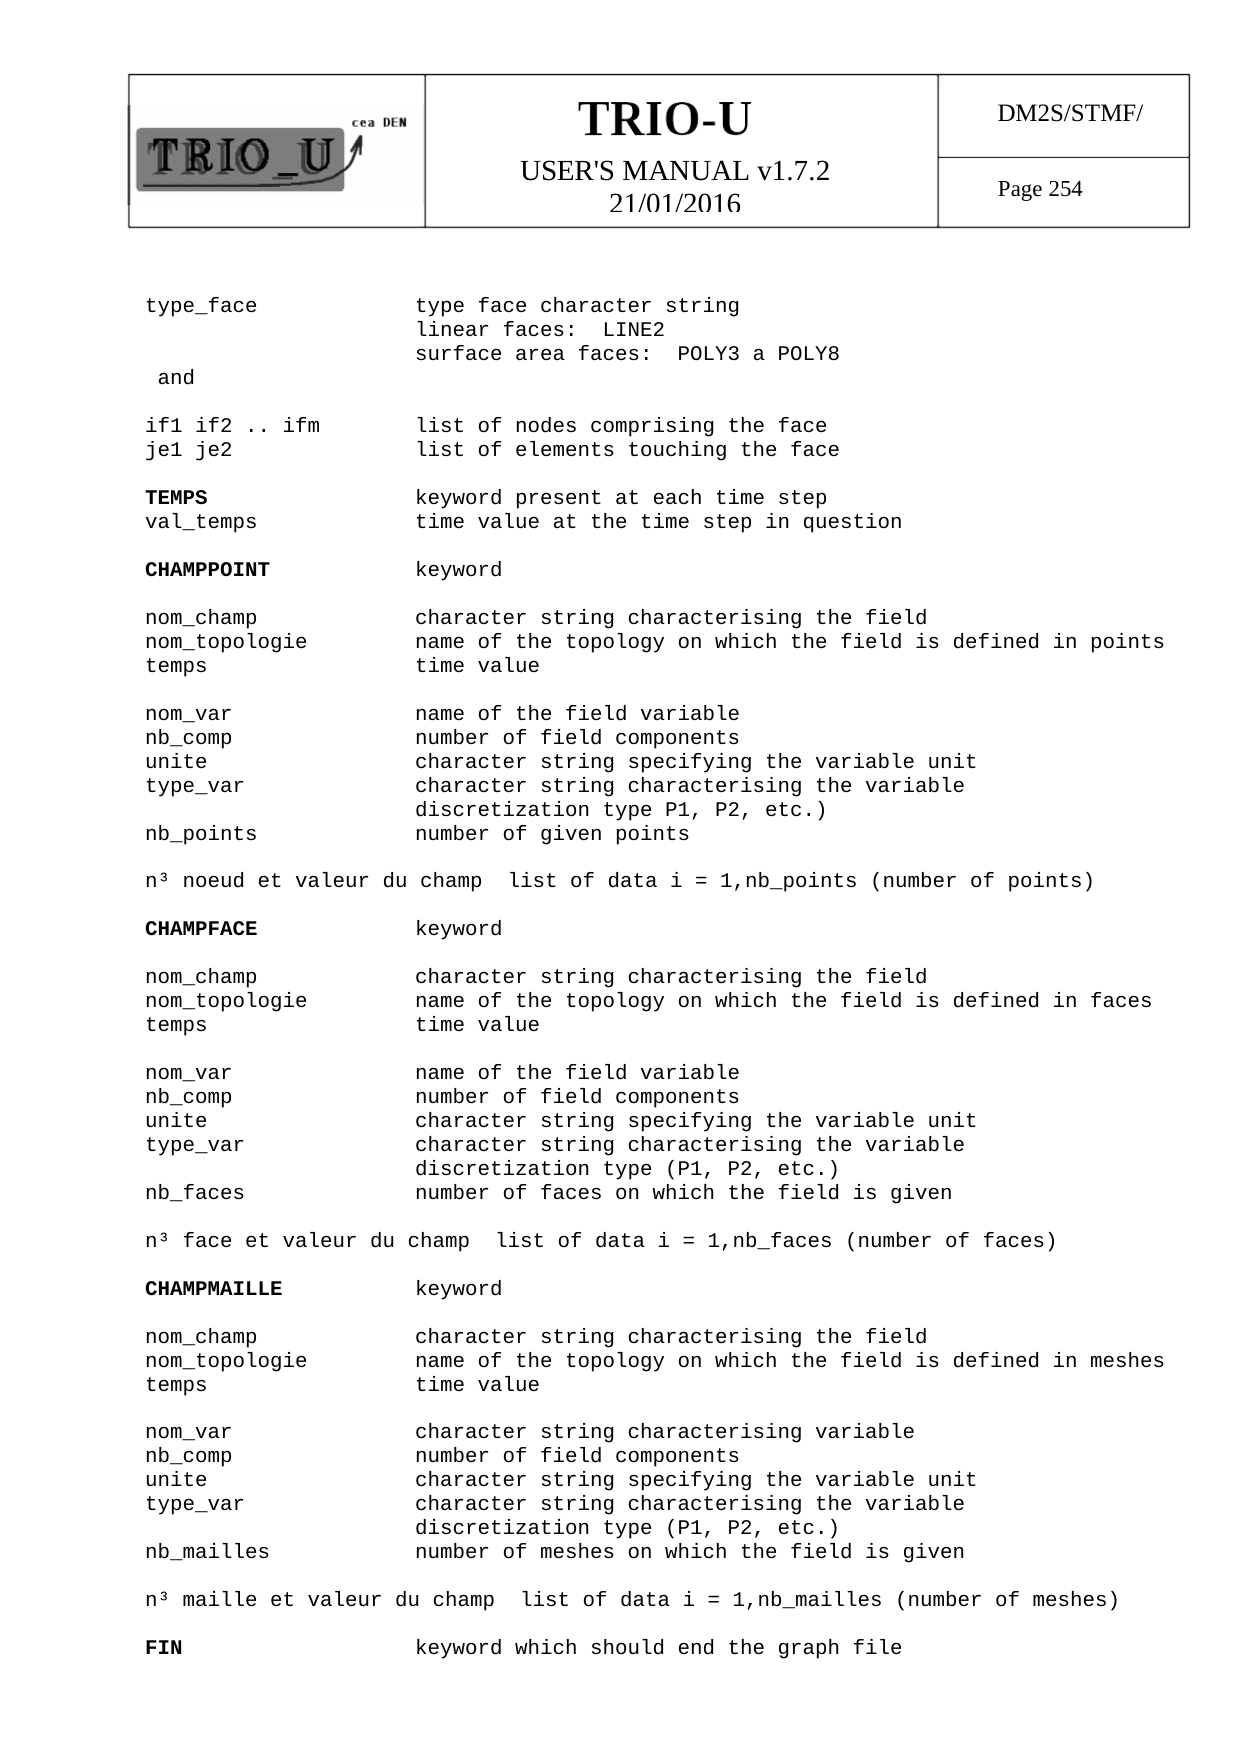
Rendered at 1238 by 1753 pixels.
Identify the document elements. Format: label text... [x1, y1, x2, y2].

text discretization type (P1, P2, etc.) [115, 1158, 1196, 1182]
text nom_var character string characterising variable [115, 1421, 1196, 1445]
text FIN keyword which should end the graph file [115, 1637, 1196, 1661]
text if1 if2 .. ifm list of nodes comprising the face [115, 415, 1196, 439]
text nom_var name of the field variable [115, 1062, 1196, 1086]
text nb_mailles number of meshes on which the field is given [115, 1541, 1196, 1565]
text discretization type P1, P2, etc.) [115, 798, 1196, 822]
text nom_topologie name of the topology on which the field is defined in meshes [115, 1349, 1196, 1373]
text nb_comp number of field components [115, 1445, 1196, 1469]
text CHAMPPOINT keyword [115, 559, 1196, 583]
text temps time value [115, 1373, 1196, 1397]
text n³ noeud et valeur du champ list of data i = 1,nb_points (number of points) [115, 870, 1196, 894]
text nom_topologie name of the topology on which the field is defined in points [115, 631, 1196, 655]
text TEMPS keyword present at each time step [115, 487, 1196, 511]
text temps time value [115, 1014, 1196, 1038]
text surface area faces: POLY3 a POLY8 [115, 343, 1196, 367]
text nom_var name of the field variable [115, 703, 1196, 727]
text CHAMPMAILLE keyword [115, 1278, 1196, 1302]
text nb_comp number of field components [115, 727, 1196, 751]
text CHAMPFACE keyword [115, 918, 1196, 942]
text nom_champ character string characterising the field [115, 966, 1196, 990]
text n³ face et valeur du champ list of data i = 1,nb_faces (number of faces) [115, 1230, 1196, 1254]
text nom_champ character string characterising the field [115, 607, 1196, 631]
text type_face type face character string [115, 295, 1196, 319]
text discretization type (P1, P2, etc.) [115, 1517, 1196, 1541]
text type_var character string characterising the variable [115, 774, 1196, 798]
text type_var character string characterising the variable [115, 1493, 1196, 1517]
text nom_champ character string characterising the field [115, 1326, 1196, 1349]
text val_temps time value at the time step in question [115, 511, 1196, 535]
text nb_faces number of faces on which the field is given [115, 1182, 1196, 1206]
text linear faces: LINE2 [115, 319, 1196, 343]
text je1 je2 list of elements touching the face [115, 439, 1196, 463]
text nb_comp number of field components [115, 1086, 1196, 1110]
text nom_topologie name of the topology on which the field is defined in faces [115, 990, 1196, 1014]
text type_var character string characterising the variable [115, 1134, 1196, 1158]
text nb_points number of given points [115, 822, 1196, 846]
text temps time value [115, 655, 1196, 679]
text unite character string specifying the variable unit [115, 751, 1196, 774]
text n³ maille et valeur du champ list of data i = 1,nb_mailles (number of meshes) [115, 1589, 1196, 1613]
text unite character string specifying the variable unit [115, 1110, 1196, 1134]
text unite character string specifying the variable unit [115, 1469, 1196, 1493]
text and [115, 367, 1196, 391]
